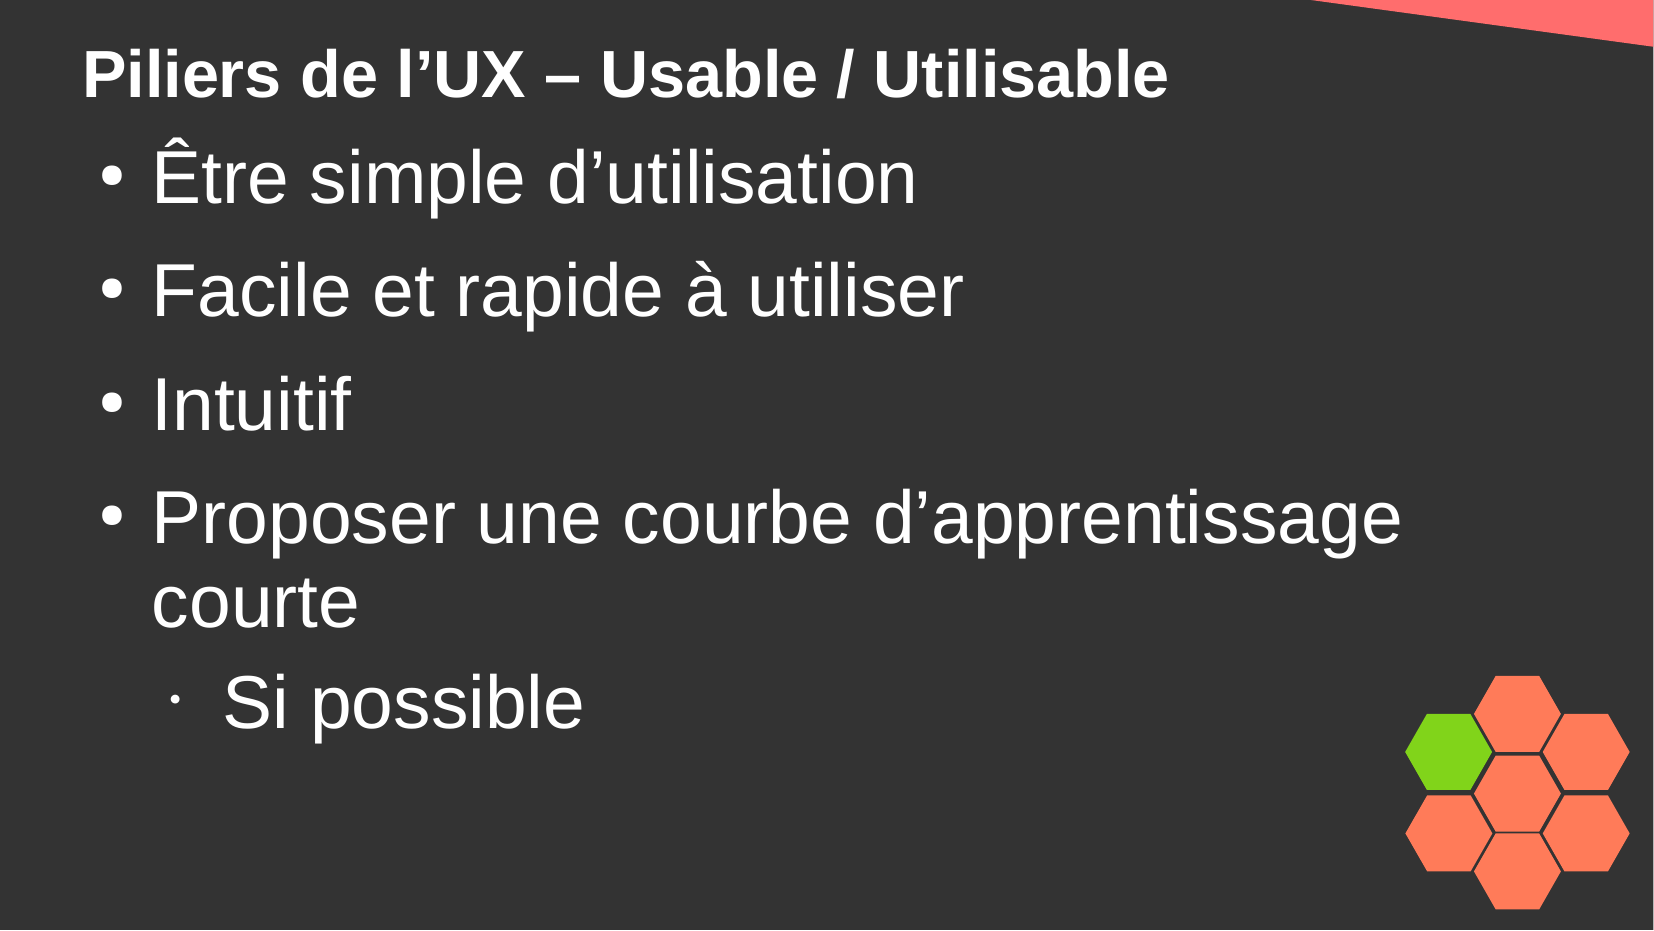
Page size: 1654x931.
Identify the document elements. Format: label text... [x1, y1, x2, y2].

text_box [1473, 755, 1561, 832]
text_box [1542, 713, 1630, 790]
text_box [1310, 0, 1654, 47]
text_box [1405, 713, 1493, 790]
text_box [1473, 833, 1561, 910]
list Être simple d’utilisation Facile et rapide à utiliser Intuitif Proposer une courbe d’apprentissage courte Si possible [80, 135, 1620, 827]
text_box [1473, 675, 1561, 752]
title Piliers de l’UX – Usable / Utilisable [82, 37, 1571, 114]
text_box [1542, 795, 1630, 872]
text_box [1405, 795, 1493, 872]
